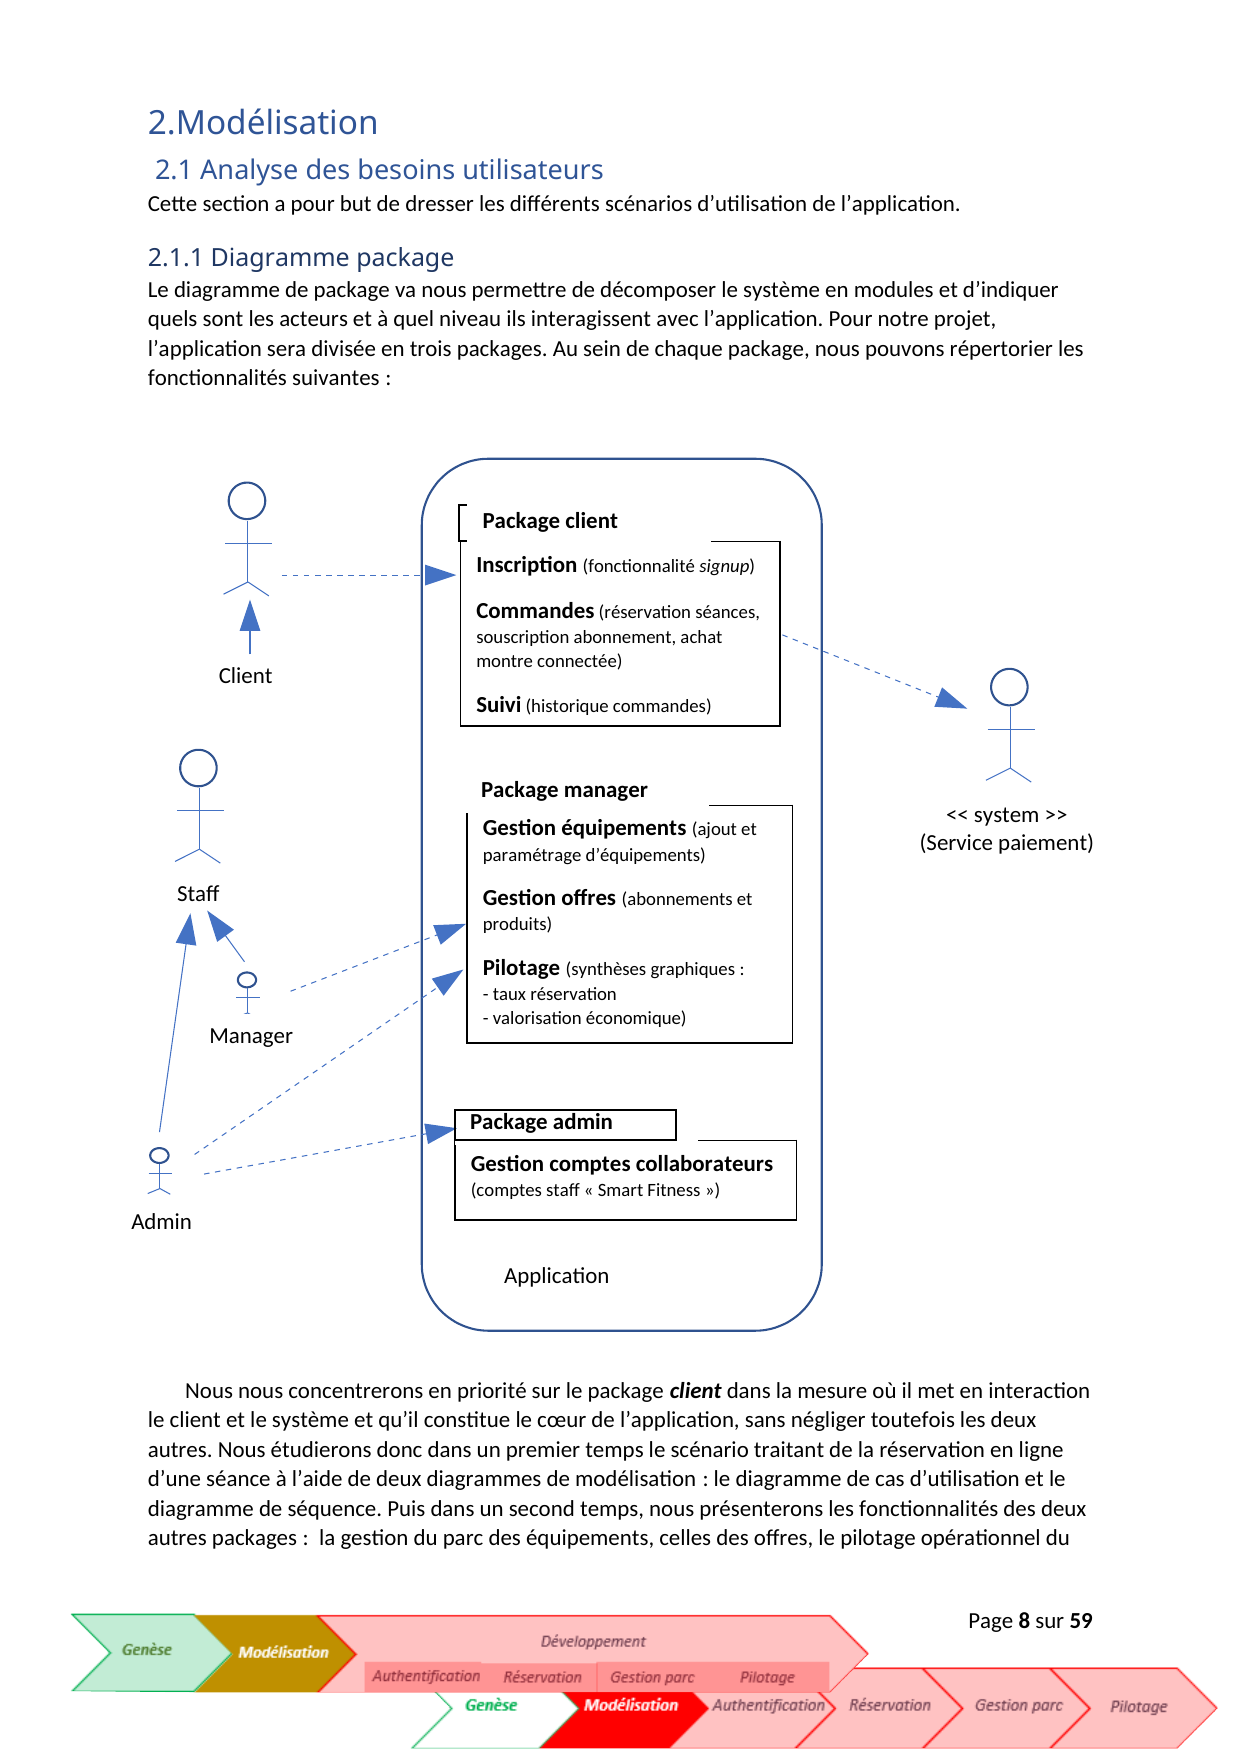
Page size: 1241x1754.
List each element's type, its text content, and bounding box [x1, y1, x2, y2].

text Gestion équipements (ajout et paramétrage d’équipements) [483, 813, 777, 866]
text Cette section a pour but de dresser les différents scénarios d’utilisation de l’application. [148, 189, 1092, 217]
text Client [184, 661, 312, 689]
subtitle 2.1.1 Diagramme package [148, 239, 1092, 273]
text << system >> [913, 800, 1101, 828]
text Inscription (fonctionnalité signup) [476, 550, 764, 578]
text Gestion comptes collaborateurs (comptes staff « Smart Fitness ») [471, 1149, 781, 1201]
text Package client [482, 506, 696, 534]
text Manager [187, 1021, 316, 1049]
text Le diagramme de package va nous permettre de décomposer le système en modules et d’indiquer quels sont les acteurs et à quel niveau ils interagissent avec l’application. Pour notre projet, l’application sera divisée en trois packages. Au sein de chaque package, nous pouvons répertorier les fonctionnalités suivantes : [148, 275, 1092, 391]
text Pilotage (synthèses graphiques : - taux réservation - valorisation économique) [483, 953, 777, 1029]
text Package admin [470, 1107, 683, 1135]
subtitle 2.1 Analyse des besoins utilisateurs [148, 151, 1092, 187]
text Gestion offres (abonnements et produits) [483, 883, 777, 936]
text Nous nous concentrerons en priorité sur le package client dans la mesure où il met en interaction le client et le système et qu’il constitue le cœur de l’application, sans négliger toutefois les deux autres. Nous étudierons donc dans un premier temps le scénario traitant de la réservation en ligne d’une séance à l’aide de deux diagrammes de modélisation : le diagramme de cas d’utilisation et le diagramme de séquence. Puis dans un second temps, nous présenterons les fonctionnalités des deux autres packages : la gestion du parc des équipements, celles des offres, le pilotage opérationnel du [148, 1376, 1092, 1551]
text Package manager [481, 775, 694, 803]
subtitle 2.Modélisation [148, 99, 1092, 144]
text Suivi (historique commandes) [476, 690, 764, 718]
text (Service paiement) [913, 828, 1101, 856]
text Admin [103, 1207, 219, 1235]
text Application [490, 1261, 623, 1289]
text Commandes (réservation séances, souscription abonnement, achat montre connectée) [476, 596, 764, 672]
text Staff [100, 879, 296, 902]
